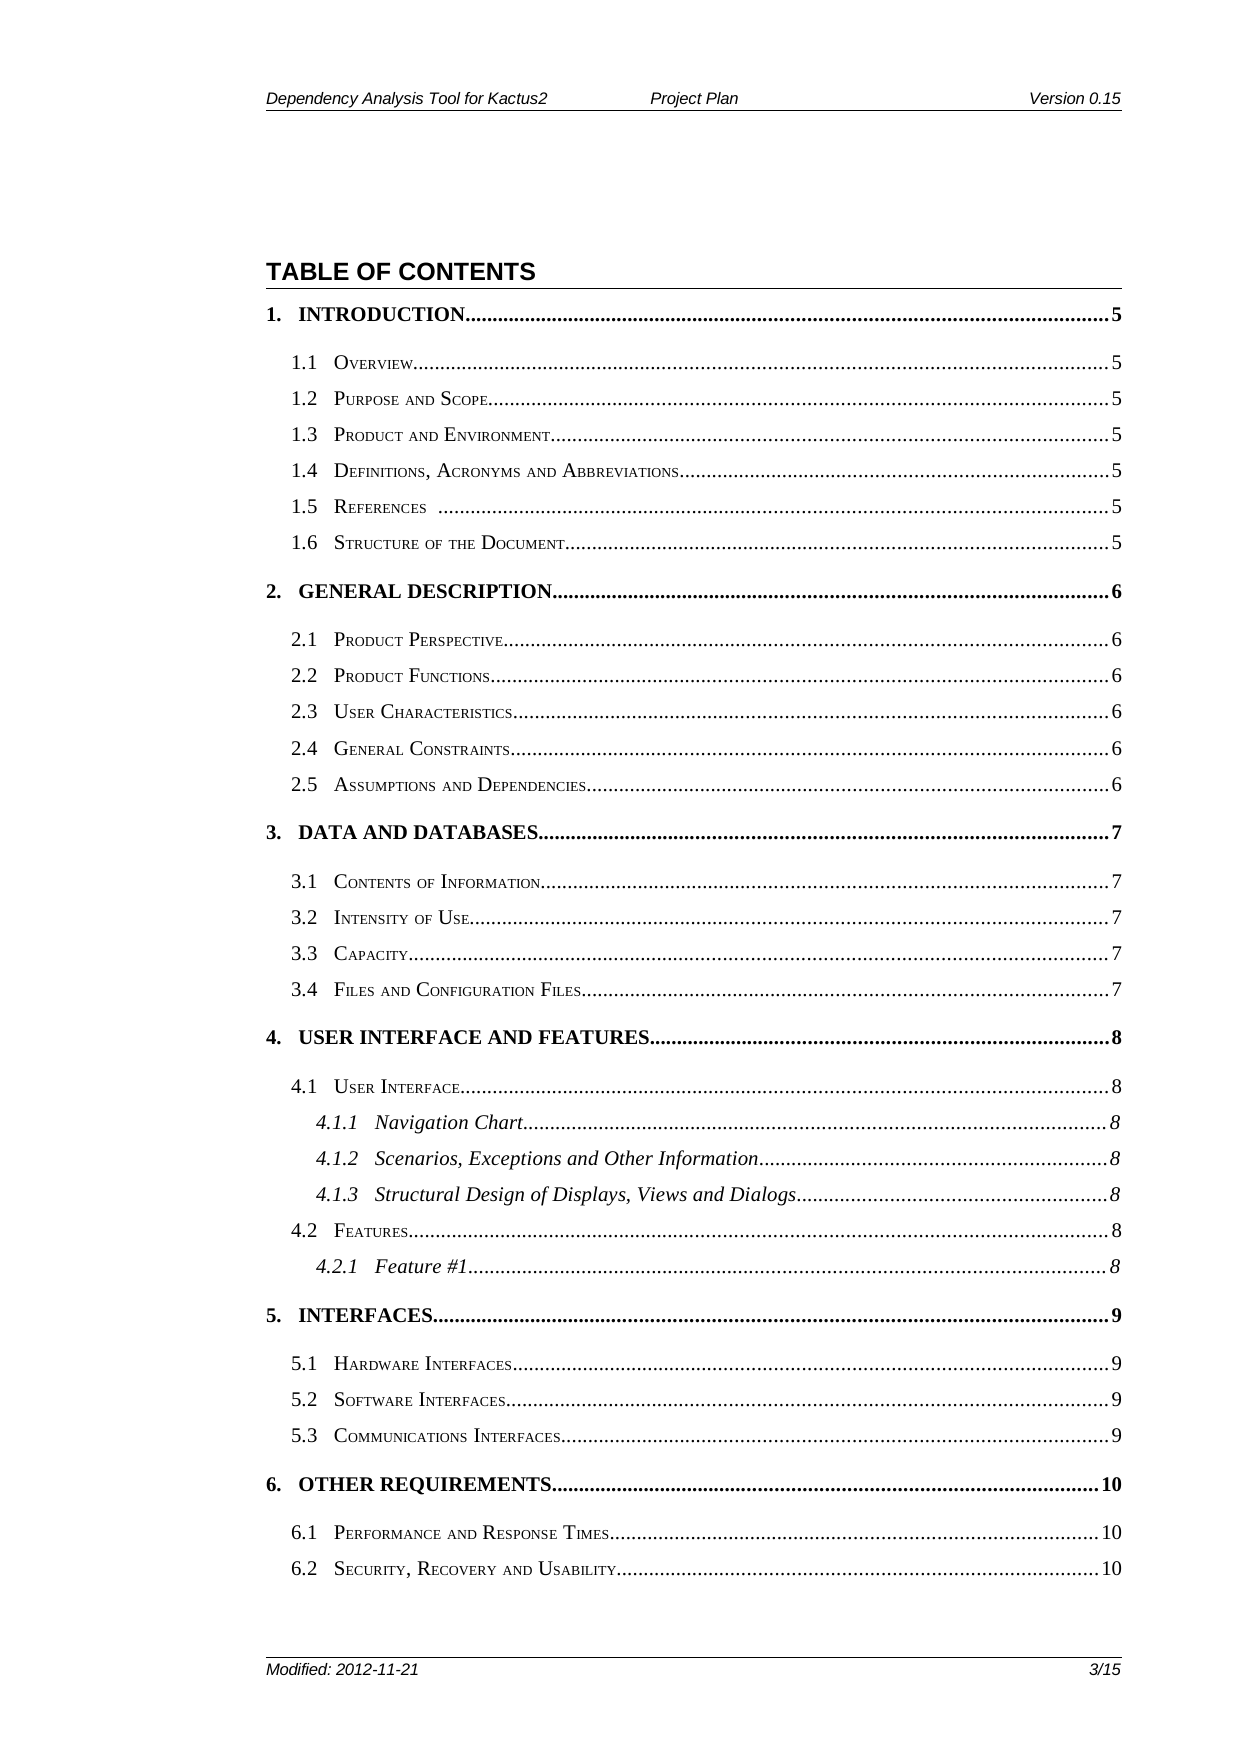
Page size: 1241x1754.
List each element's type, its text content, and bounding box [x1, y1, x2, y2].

text 2. General Description 6 [266, 579, 1122, 603]
text 1.1 Overview 5 [291, 350, 1122, 374]
text 1.3 Product and Environment 5 [291, 422, 1122, 446]
text 1.5 References 5 [291, 494, 1122, 518]
text 6.1 Performance and Response Times 10 [291, 1520, 1122, 1544]
list Table of Contents [266, 257, 1122, 288]
text 2.1 Product Perspective 6 [291, 627, 1122, 651]
text 2.3 User Characteristics 6 [291, 699, 1122, 723]
text 4. User Interface and Features 8 [266, 1025, 1122, 1049]
text 2.5 Assumptions and Dependencies 6 [291, 771, 1122, 796]
text 5. Interfaces 9 [266, 1302, 1122, 1327]
text 6. Other Requirements 10 [266, 1472, 1122, 1496]
text 5.2 Software Interfaces 9 [291, 1387, 1122, 1411]
text 4.1.2 Scenarios, Exceptions and Other Information 8 [316, 1146, 1122, 1170]
text 6.2 Security, Recovery and Usability 10 [291, 1556, 1122, 1580]
text 1.2 Purpose and Scope 5 [291, 386, 1122, 410]
text 4.2 Features 8 [291, 1218, 1122, 1242]
text 3. Data and Databases 7 [266, 820, 1122, 844]
text 4.1 User Interface 8 [291, 1074, 1122, 1098]
text 4.2.1 Feature #1 8 [316, 1254, 1122, 1278]
text 5.3 Communications Interfaces 9 [291, 1423, 1122, 1447]
text 5.1 Hardware Interfaces 9 [291, 1351, 1122, 1375]
text 3.3 Capacity 7 [291, 941, 1122, 965]
text 1.4 Definitions, Acronyms and Abbreviations 5 [291, 458, 1122, 482]
text 2.2 Product Functions 6 [291, 663, 1122, 687]
text 2.4 General Constraints 6 [291, 735, 1122, 759]
text 3.2 Intensity of Use 7 [291, 904, 1122, 929]
text 1. Introduction 5 [266, 301, 1122, 326]
text 1.6 Structure of the Document 5 [291, 530, 1122, 554]
text 3.1 Contents of Information 7 [291, 868, 1122, 893]
text 3.4 Files and Configuration Files 7 [291, 977, 1122, 1001]
text 4.1.1 Navigation Chart 8 [316, 1110, 1122, 1134]
text 4.1.3 Structural Design of Displays, Views and Dialogs 8 [316, 1182, 1122, 1206]
